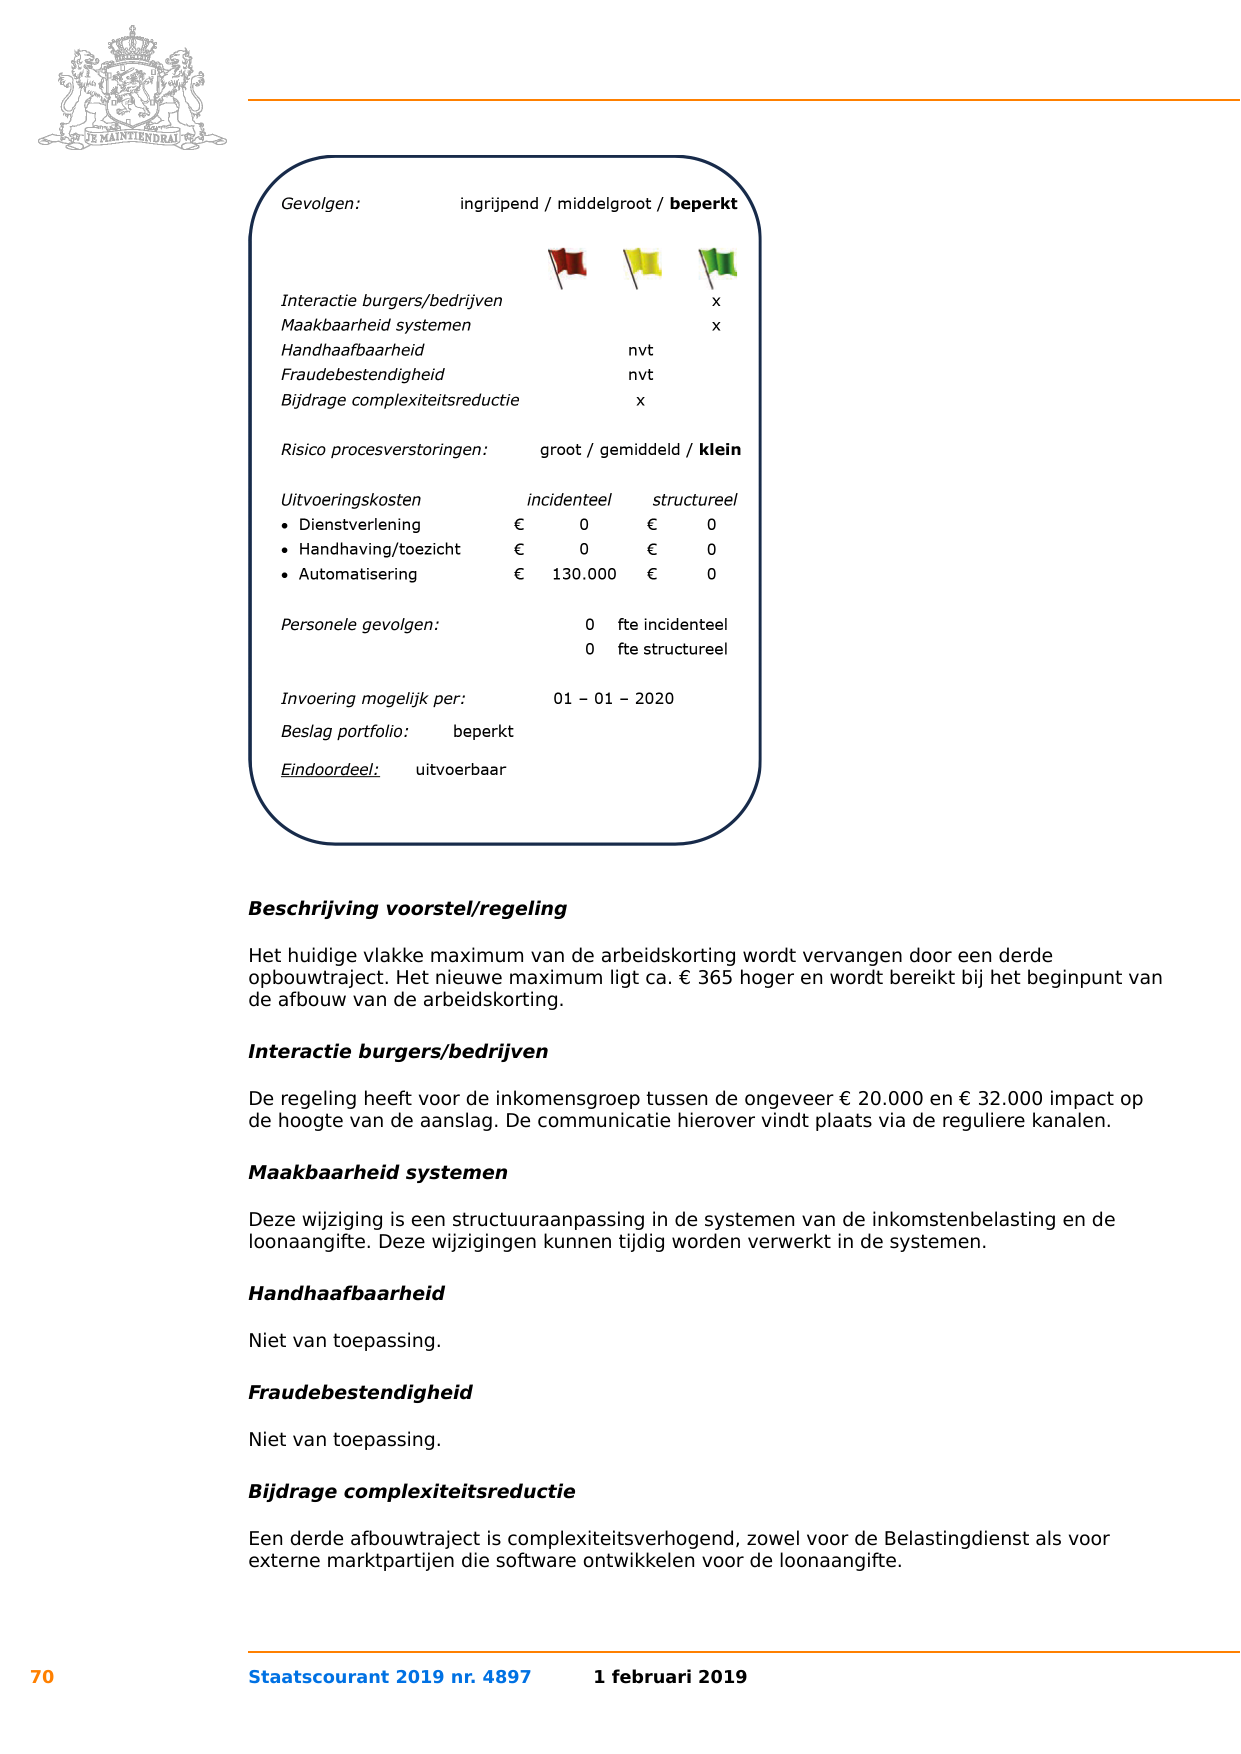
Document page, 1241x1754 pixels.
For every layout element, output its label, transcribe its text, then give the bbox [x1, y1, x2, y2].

text De regeling heeft voor de inkomensgroep tussen de ongeveer € 20.000 en € 32.000 impact op de hoogte van de aanslag. De communicatie hierover vindt plaats via de reguliere kanalen. [248, 1088, 1163, 1132]
picture [248, 155, 762, 846]
text Een derde afbouwtraject is complexiteitsverhogend, zowel voor de Belastingdienst als voor externe marktpartijen die software ontwikkelen voor de loonaangifte. [248, 1527, 1163, 1571]
text Het huidige vlakke maximum van de arbeidskorting wordt vervangen door een derde opbouwtraject. Het nieuwe maximum ligt ca. € 365 hoger en wordt bereikt bij het beginpunt van de afbouw van de arbeidskorting. [248, 945, 1163, 1011]
subtitle Maakbaarheid systemen [248, 1162, 1163, 1184]
subtitle Handhaafbaarheid [248, 1283, 1163, 1304]
text Deze wijziging is een structuuraanpassing in de systemen van de inkomstenbelasting en de loonaangifte. Deze wijzigingen kunnen tijdig worden verwerkt in de systemen. [248, 1209, 1163, 1253]
text Niet van toepassing. [248, 1329, 1163, 1352]
subtitle Fraudebestendigheid [248, 1382, 1163, 1403]
text Niet van toepassing. [248, 1428, 1163, 1451]
picture [38, 25, 227, 150]
subtitle Interactie burgers/bedrijven [248, 1041, 1163, 1063]
subtitle Beschrijving voorstel/regeling [248, 898, 1163, 920]
subtitle Bijdrage complexiteitsreductie [248, 1481, 1163, 1502]
